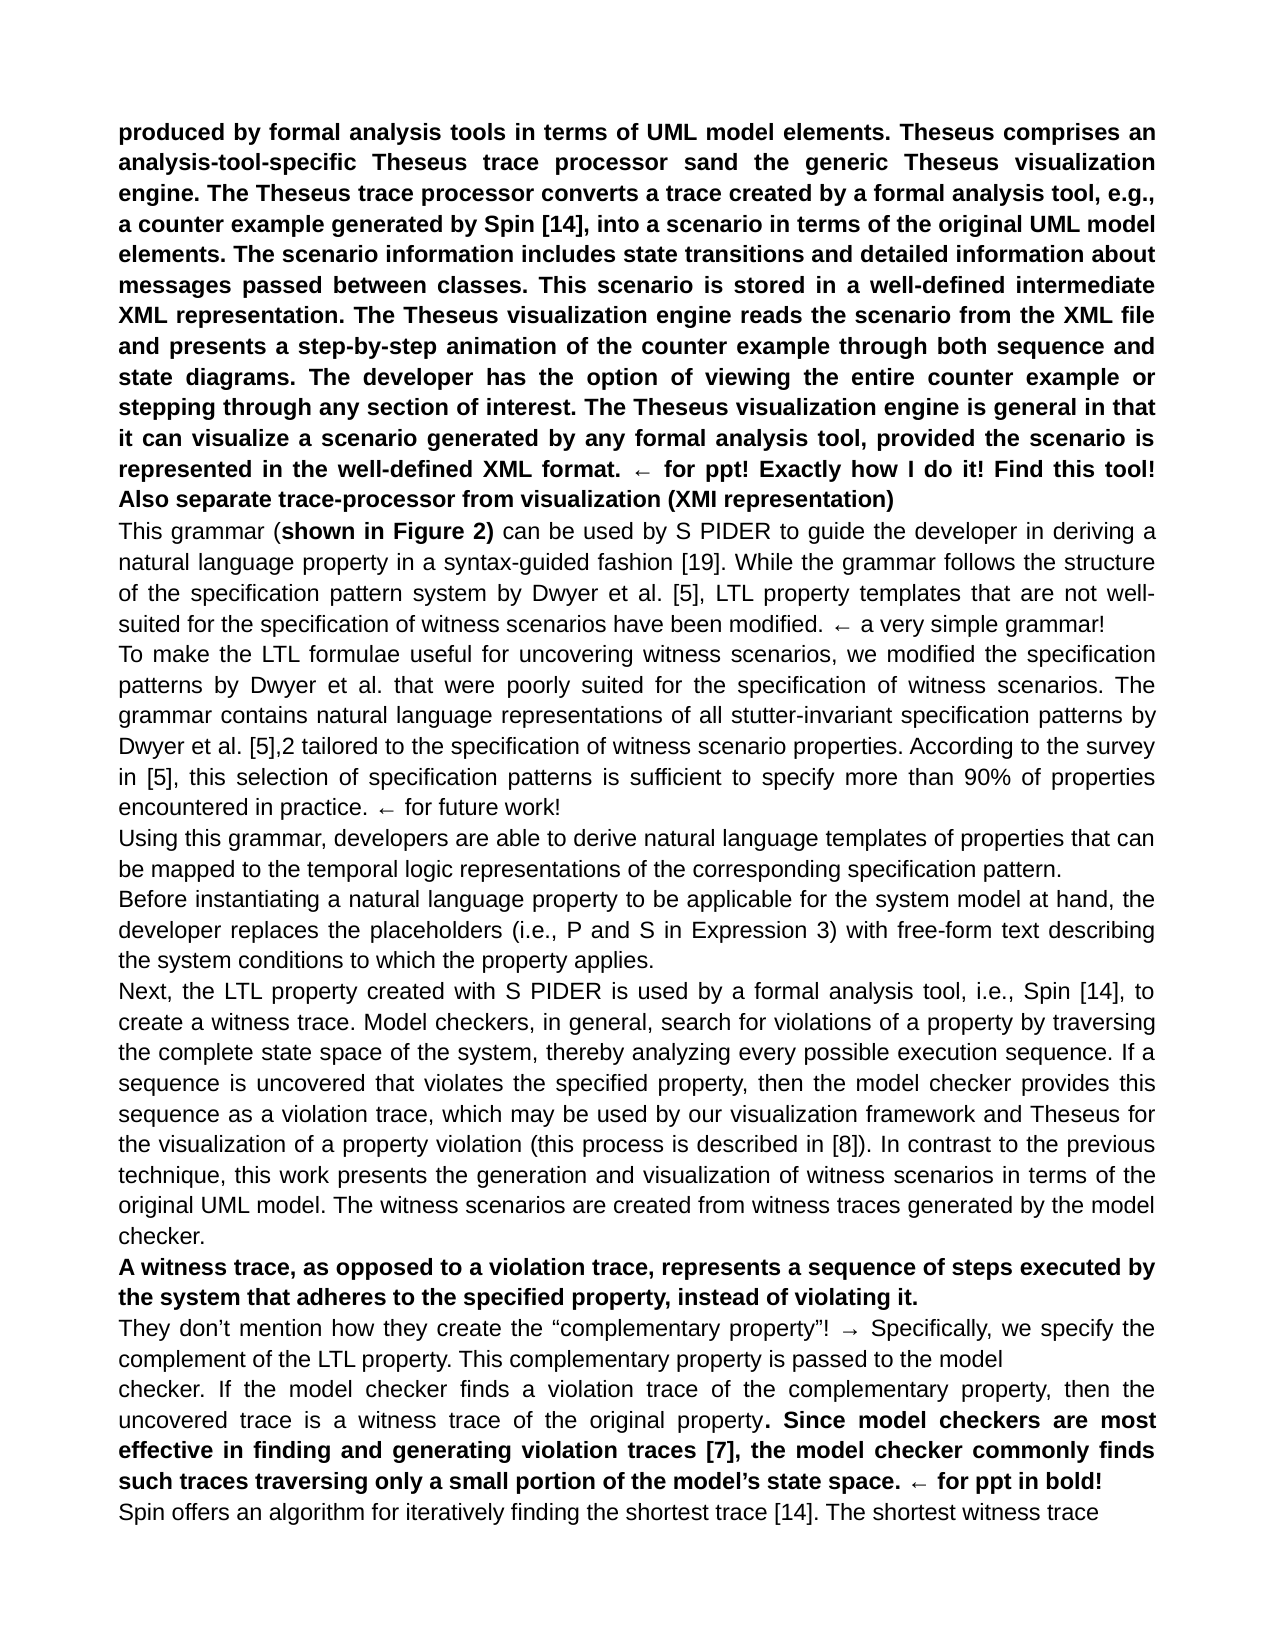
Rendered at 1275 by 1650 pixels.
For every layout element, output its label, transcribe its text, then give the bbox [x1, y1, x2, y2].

text Spin offers an algorithm for iteratively finding the shortest trace [14]. The shortest witness trace [118, 1498, 1157, 1525]
text checker. If the model checker finds a violation trace of the complementary property, then the uncovered trace is a witness trace of the original property. Since model checkers are most effective in finding and generating violation traces [7], the model checker commonly finds such traces traversing only a small portion of the model’s state space. ← for ppt in bold! [118, 1376, 1157, 1494]
text Next, the LTL property created with S PIDER is used by a formal analysis tool, i.e., Spin [14], to create a witness trace. Model checkers, in general, search for violations of a property by traversing the complete state space of the system, thereby analyzing every possible execution sequence. If a sequence is uncovered that violates the specified property, then the model checker provides this sequence as a violation trace, which may be used by our visualization framework and Theseus for the visualization of a property violation (this process is described in [8]). In contrast to the previous technique, this work presents the generation and visualization of witness scenarios in terms of the original UML model. The witness scenarios are created from witness traces generated by the model checker. [118, 977, 1157, 1249]
text Using this grammar, developers are able to derive natural language templates of properties that can be mapped to the temporal logic representations of the corresponding specification pattern. [118, 824, 1157, 882]
text They don’t mention how they create the “complementary property”! → Specifically, we specify the complement of the LTL property. This complementary property is passed to the model [118, 1314, 1157, 1372]
text This grammar (shown in Figure 2) can be used by S PIDER to guide the developer in deriving a natural language property in a syntax-guided fashion [19]. While the grammar follows the structure of the specification pattern system by Dwyer et al. [5], LTL property templates that are not well-suited for the specification of witness scenarios have been modified. ← a very simple grammar! [118, 516, 1157, 637]
text produced by formal analysis tools in terms of UML model elements. Theseus comprises an analysis-tool-specific Theseus trace processor sand the generic Theseus visualization engine. The Theseus trace processor converts a trace created by a formal analysis tool, e.g., a counter example generated by Spin [14], into a scenario in terms of the original UML model elements. The scenario information includes state transitions and detailed information about messages passed between classes. This scenario is stored in a well-defined intermediate XML representation. The Theseus visualization engine reads the scenario from the XML file and presents a step-by-step animation of the counter example through both sequence and state diagrams. The developer has the option of viewing the entire counter example or stepping through any section of interest. The Theseus visualization engine is general in that it can visualize a scenario generated by any formal analysis tool, provided the scenario is represented in the well-defined XML format. ← for ppt! Exactly how I do it! Find this tool! Also separate trace-processor from visualization (XMI representation) [118, 118, 1157, 512]
text A witness trace, as opposed to a violation trace, represents a sequence of steps executed by the system that adheres to the specified property, instead of violating it. [118, 1253, 1157, 1311]
text To make the LTL formulae useful for uncovering witness scenarios, we modified the specification patterns by Dwyer et al. that were poorly suited for the specification of witness scenarios. The grammar contains natural language representations of all stutter-invariant specification patterns by Dwyer et al. [5],2 tailored to the specification of witness scenario properties. According to the survey in [5], this selection of specification patterns is sufficient to specify more than 90% of properties encountered in practice. ← for future work! [118, 641, 1157, 821]
text Before instantiating a natural language property to be applicable for the system model at hand, the developer replaces the placeholders (i.e., P and S in Expression 3) with free-form text describing the system conditions to which the property applies. [118, 886, 1157, 974]
